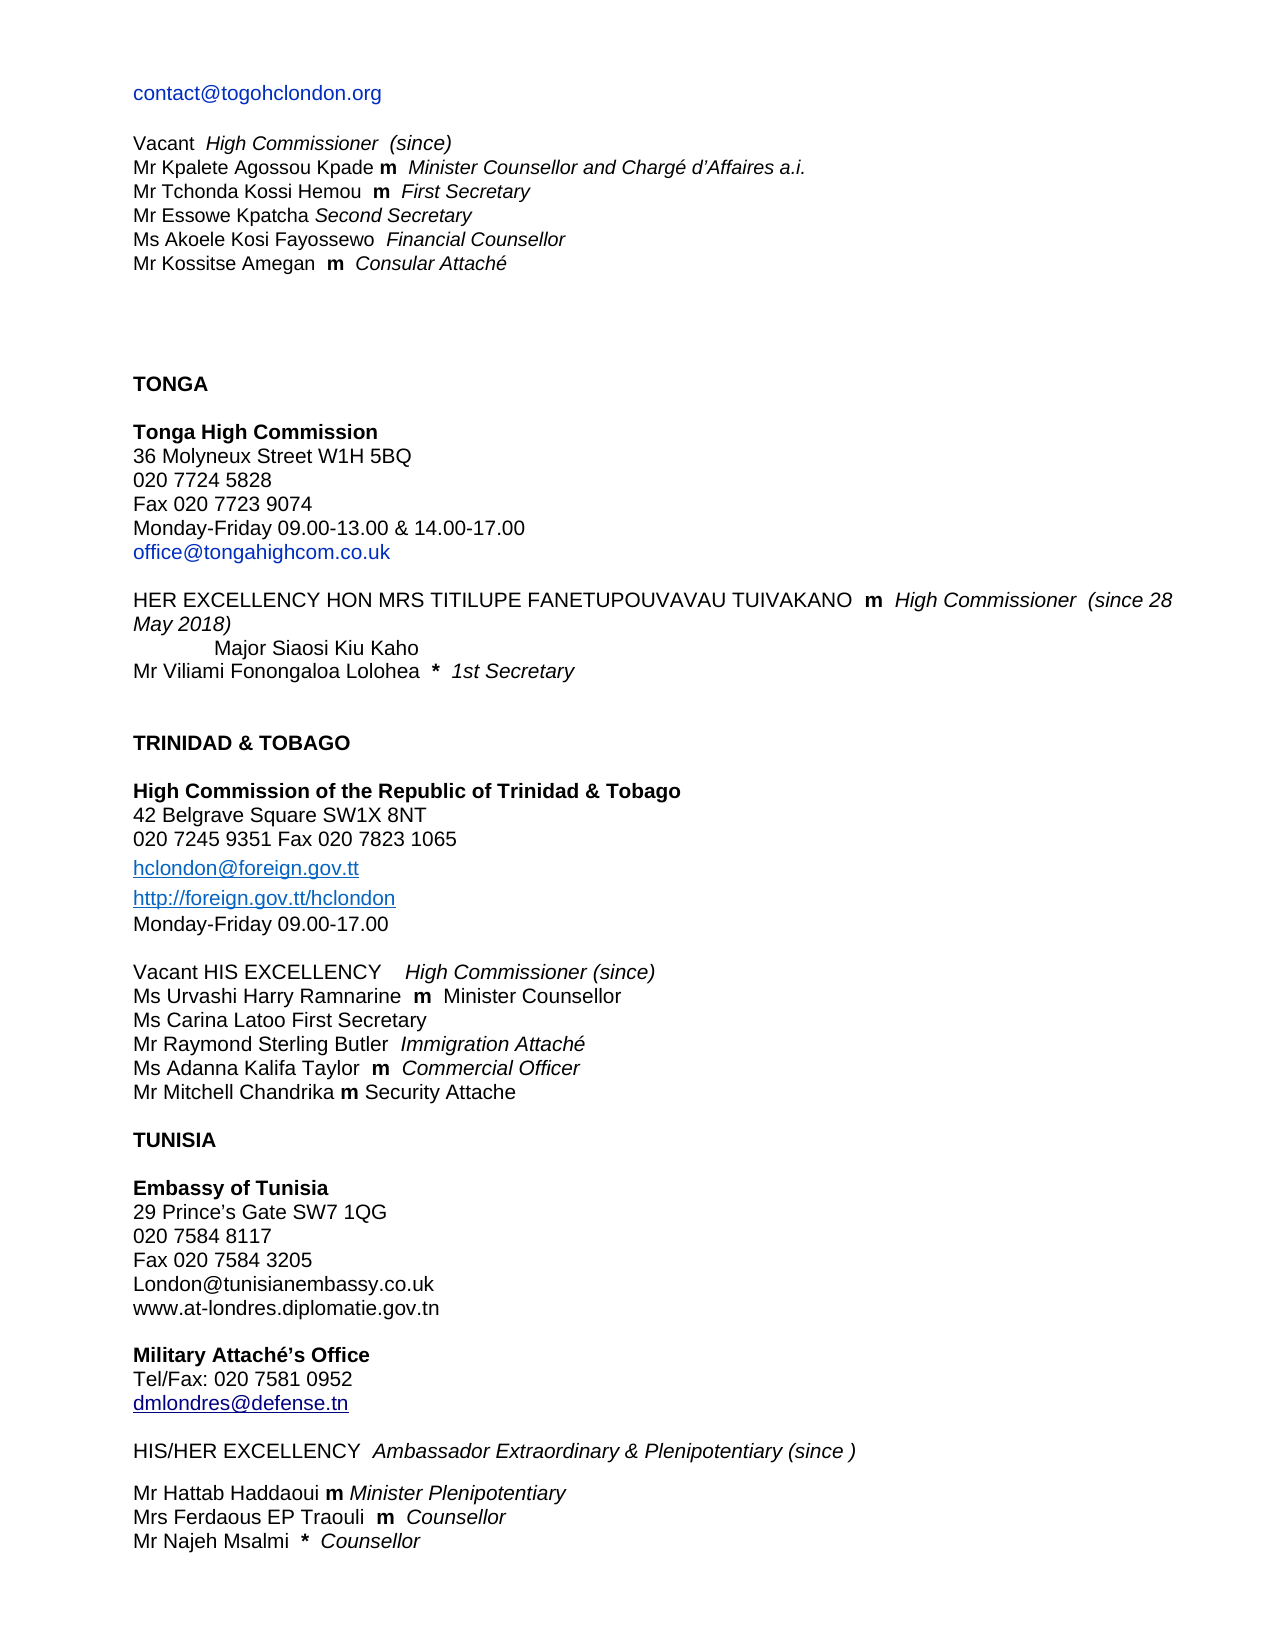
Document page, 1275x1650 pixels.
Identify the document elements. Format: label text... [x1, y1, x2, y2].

text Military Attaché’s Office [133, 1343, 1181, 1367]
text High Commission of the Republic of Trinidad & Tobago [133, 779, 1181, 803]
text Ms Carina Latoo First Secretary [133, 1008, 1181, 1032]
text HER EXCELLENCY HON MRS TITILUPE FANETUPOUVAVAU TUIVAKANO m High Commissioner (since 28 May 2018) [133, 587, 1181, 635]
text TONGA [133, 372, 1181, 396]
text Tel/Fax: 020 7581 0952 [133, 1367, 1181, 1391]
text Major Siaosi Kiu Kaho [133, 635, 1181, 659]
text London@tunisianembassy.co.uk [133, 1271, 1181, 1295]
text Ms Adanna Kalifa Taylor m Commercial Officer [133, 1056, 1181, 1080]
text His/HER Excellency Ambassador Extraordinary & Plenipotentiary (since ) [133, 1439, 1181, 1463]
text Embassy of Tunisia [133, 1176, 1181, 1199]
text 29 Prince’s Gate SW7 1QG [133, 1199, 1181, 1223]
text Fax 020 7584 3205 [133, 1247, 1181, 1271]
text Vacant High Commissioner (since) [133, 130, 1181, 154]
text Mr Najeh Msalmi * Counsellor [133, 1529, 1181, 1553]
text contact@togohclondon.org [133, 81, 1181, 105]
text http://foreign.gov.tt/hclondon [133, 881, 1181, 912]
text Ms Urvashi Harry Ramnarine m Minister Counsellor [133, 984, 1181, 1008]
text 020 7245 9351 Fax 020 7823 1065 [133, 827, 1181, 851]
text office@tongahighcom.co.uk [133, 539, 1181, 563]
text Mr Raymond Sterling Butler Immigration Attaché [133, 1032, 1181, 1056]
text 020 7724 5828 [133, 468, 1181, 492]
text Mr Essowe Kpatcha Second Secretary [133, 204, 1181, 226]
text Mr Kossitse Amegan m Consular Attaché [133, 252, 1181, 274]
text Mr Tchonda Kossi Hemou m First Secretary [133, 180, 1181, 202]
text dmlondres@defense.tn [133, 1391, 1181, 1415]
text Mr Mitchell Chandrika m Security Attache [133, 1080, 1181, 1104]
text Ms Akoele Kosi Fayossewo Financial Counsellor [133, 228, 1181, 251]
text Vacant HIS EXCELLENCY High Commissioner (since) [133, 960, 1181, 984]
text 020 7584 8117 [133, 1223, 1181, 1247]
text hclondon@foreign.gov.tt [133, 851, 1181, 881]
text Monday-Friday 09.00-17.00 [133, 912, 1181, 936]
text Mr Kpalete Agossou Kpade m Minister Counsellor and Chargé d’Affaires a.i. [133, 156, 1181, 178]
text Mrs Ferdaous EP Traouli m Counsellor [133, 1505, 1181, 1529]
text Fax 020 7723 9074 [133, 492, 1181, 516]
text TRINIDAD & TOBAGO [133, 731, 1181, 755]
text Monday-Friday 09.00-13.00 & 14.00-17.00 [133, 516, 1181, 539]
text TUNISIA [133, 1128, 1181, 1152]
text www.at-londres.diplomatie.gov.tn [133, 1295, 1181, 1319]
text 36 Molyneux Street W1H 5BQ [133, 444, 1181, 468]
text 42 Belgrave Square SW1X 8NT [133, 803, 1181, 827]
text Tonga High Commission [133, 420, 1181, 444]
text Mr Hattab Haddaoui m Minister Plenipotentiary [133, 1481, 1181, 1505]
text Mr Viliami Fonongaloa Lolohea * 1st Secretary [133, 659, 1181, 683]
